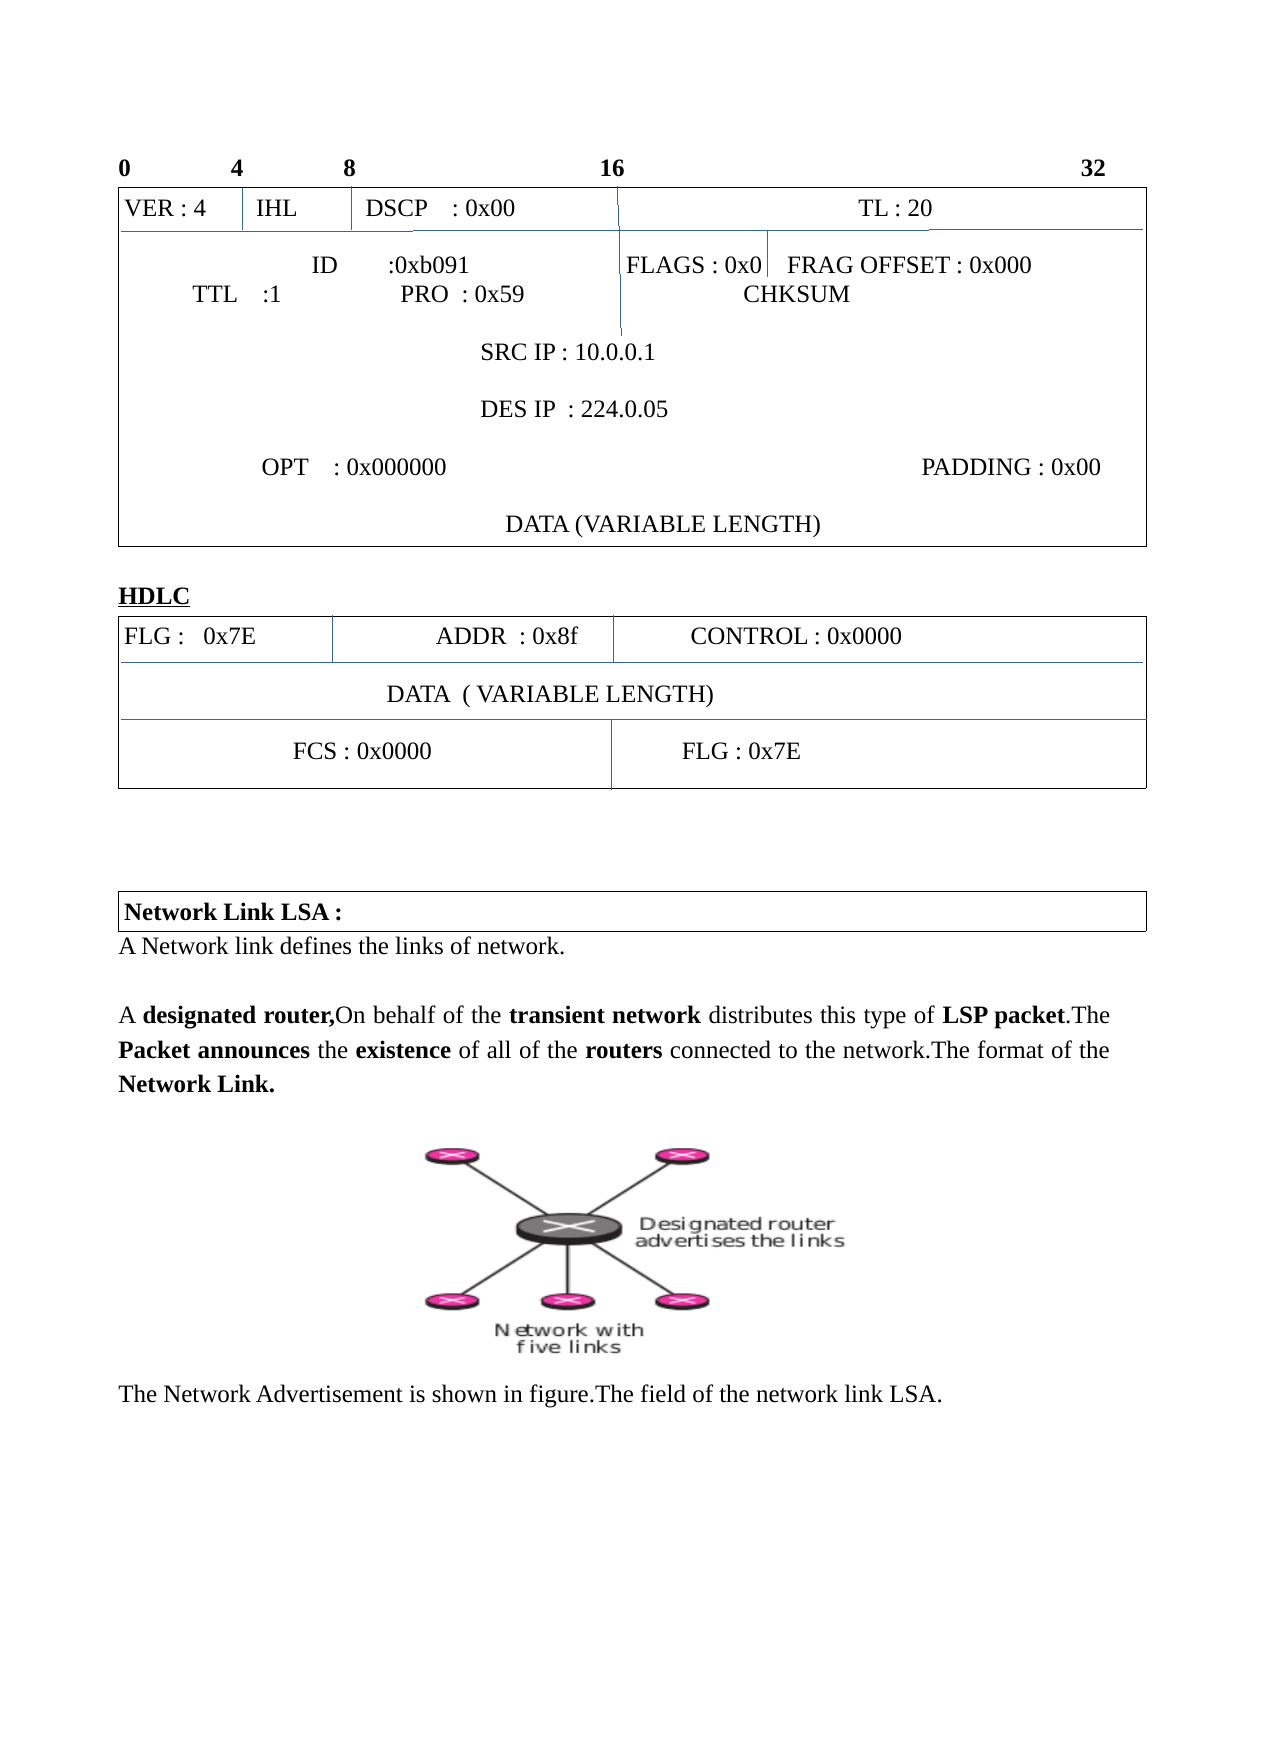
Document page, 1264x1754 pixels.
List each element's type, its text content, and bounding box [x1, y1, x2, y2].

text 0 4 8 16 32 [118, 153, 1110, 181]
text HDLC [118, 581, 1110, 610]
text A designated router,On behalf of the transient network distributes this type of LSP packet.The Packet announces the existence of all of the routers connected to the network.The format of the Network Link. [118, 1000, 1110, 1098]
picture [403, 1138, 861, 1357]
table_header VER : 4 IHL DSCP : 0x00 TL : 20 ID :0xb091 FLAGS : 0x0 FRAG OFFSET : 0x000 TTL :1 PRO : 0x59 CHKSUM SRC IP : 10.0.0.1 DES IP : 224.0.05 OPT : 0x000000 PADDING : 0x00 DATA (VARIABLE LENGTH) [119, 188, 1146, 546]
text The Network Advertisement is shown in figure.The field of the network link LSA. [118, 1379, 1110, 1408]
text A Network link defines the links of network. [118, 932, 1110, 960]
table_header FLG : 0x7E ADDR : 0x8f CONTROL : 0x0000 DATA ( VARIABLE LENGTH) FCS : 0x0000 FLG : 0x7E [119, 617, 1146, 787]
table_header Network Link LSA : [119, 892, 1146, 931]
